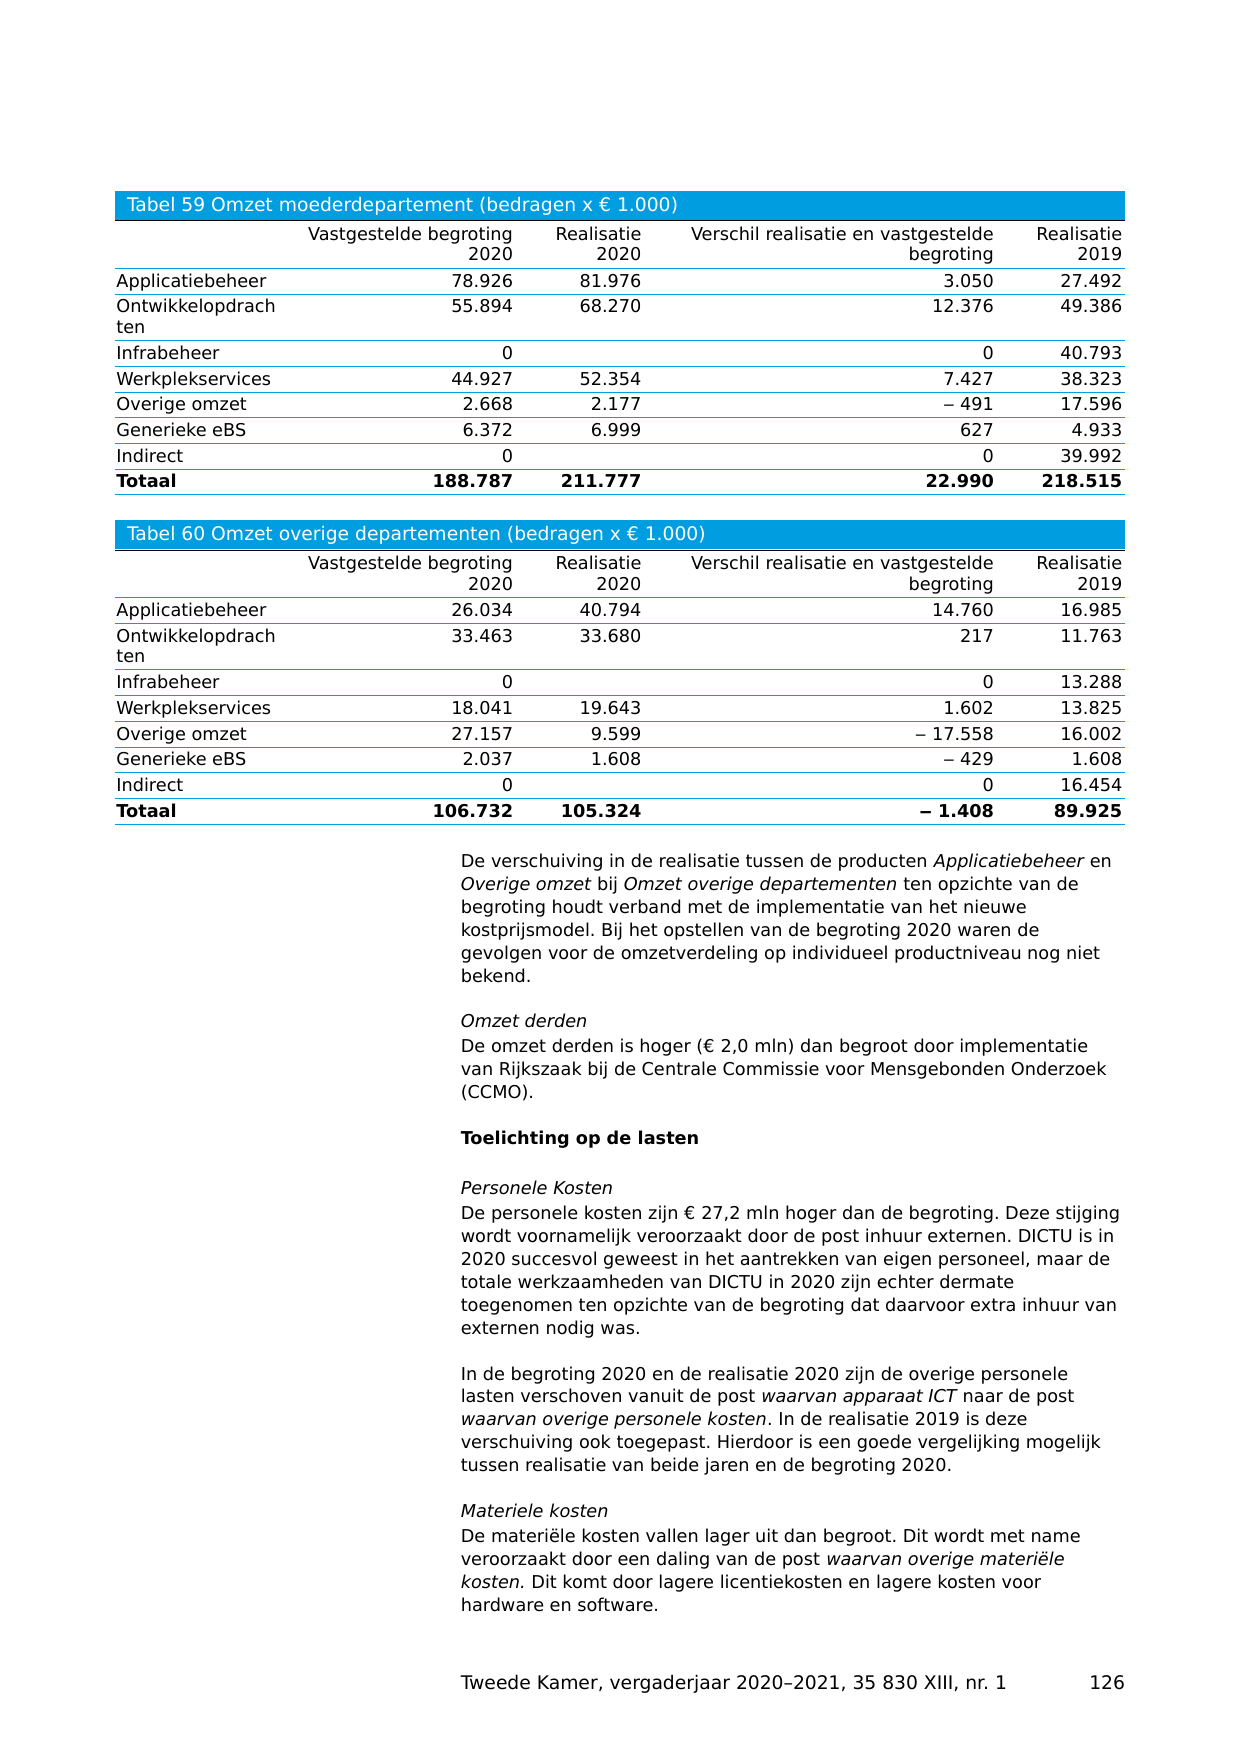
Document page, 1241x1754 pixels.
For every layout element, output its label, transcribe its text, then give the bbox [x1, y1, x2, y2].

text Toelichting op de lasten [461, 1126, 1125, 1149]
table_cell Totaal [115, 470, 285, 494]
table_cell 105.324 [516, 799, 644, 823]
table_cell 0 [285, 444, 516, 469]
table_cell 18.041 [285, 696, 516, 721]
table_cell 217 [644, 624, 997, 669]
table_cell 33.680 [516, 624, 644, 669]
table_header Tabel 59 Omzet moederdepartement (bedragen x € 1.000) [115, 191, 1125, 220]
table_cell 68.270 [516, 295, 644, 340]
table_cell 39.992 [997, 444, 1125, 469]
table_cell [115, 221, 285, 268]
table_cell 27.157 [285, 722, 516, 746]
table_cell 2.177 [516, 393, 644, 417]
table_cell 627 [644, 418, 997, 443]
table_cell Ontwikkelopdrachten [115, 624, 285, 669]
text In de begroting 2020 en de realisatie 2020 zijn de overige personele lasten verschoven vanuit de post waarvan apparaat ICT naar de post waarvan overige personele kosten. In de realisatie 2019 is deze verschuiving ook toegepast. Hierdoor is een goede vergelijking mogelijk tussen realisatie van beide jaren en de begroting 2020. [461, 1362, 1125, 1476]
table_cell Verschil realisatie en vastgestelde begroting [644, 221, 997, 268]
table_cell 1.608 [997, 748, 1125, 772]
table_cell 55.894 [285, 295, 516, 340]
table_cell Indirect [115, 773, 285, 798]
table_cell 38.323 [997, 367, 1125, 391]
text Personele Kosten [461, 1176, 1125, 1199]
table_cell 13.288 [997, 670, 1125, 695]
table_cell 0 [644, 341, 997, 366]
table_cell 0 [285, 773, 516, 798]
table_cell Applicatiebeheer [115, 598, 285, 623]
table_cell 9.599 [516, 722, 644, 746]
table_cell [516, 341, 644, 366]
table_cell [516, 444, 644, 469]
table_cell ‒ 17.558 [644, 722, 997, 746]
table_cell Totaal [115, 799, 285, 823]
table_cell 2.037 [285, 748, 516, 772]
table_cell 1.608 [516, 748, 644, 772]
table_cell 6.999 [516, 418, 644, 443]
table_cell 7.427 [644, 367, 997, 391]
table_cell Indirect [115, 444, 285, 469]
table_cell 26.034 [285, 598, 516, 623]
table_cell 12.376 [644, 295, 997, 340]
table_cell 22.990 [644, 470, 997, 494]
table_cell 3.050 [644, 269, 997, 294]
table_cell Generieke eBS [115, 418, 285, 443]
text De materiële kosten vallen lager uit dan begroot. Dit wordt met name veroorzaakt door een daling van de post waarvan overige materiële kosten. Dit komt door lagere licentiekosten en lagere kosten voor hardware en software. [461, 1524, 1125, 1616]
table_cell 78.926 [285, 269, 516, 294]
table_cell Infrabeheer [115, 341, 285, 366]
table_cell Vastgestelde begroting 2020 [285, 551, 516, 597]
table_cell 188.787 [285, 470, 516, 494]
table_cell 81.976 [516, 269, 644, 294]
text Omzet derden [461, 1009, 1125, 1032]
table_cell Vastgestelde begroting 2020 [285, 221, 516, 268]
table_cell 14.760 [644, 598, 997, 623]
table_cell 106.732 [285, 799, 516, 823]
table_cell 16.985 [997, 598, 1125, 623]
table_cell Infrabeheer [115, 670, 285, 695]
text De verschuiving in de realisatie tussen de producten Applicatiebeheer en Overige omzet bij Omzet overige departementen ten opzichte van de begroting houdt verband met de implementatie van het nieuwe kostprijsmodel. Bij het opstellen van de begroting 2020 waren de gevolgen voor de omzetverdeling op individueel productniveau nog niet bekend. [461, 849, 1125, 987]
table_cell 40.793 [997, 341, 1125, 366]
table_cell 17.596 [997, 393, 1125, 417]
table_cell [516, 773, 644, 798]
table_cell Werkplekservices [115, 696, 285, 721]
table_cell 4.933 [997, 418, 1125, 443]
table_cell Applicatiebeheer [115, 269, 285, 294]
table_cell 52.354 [516, 367, 644, 391]
table_cell 1.602 [644, 696, 997, 721]
table_cell 2.668 [285, 393, 516, 417]
text De personele kosten zijn € 27,2 mln hoger dan de begroting. Deze stijging wordt voornamelijk veroorzaakt door de post inhuur externen. DICTU is in 2020 succesvol geweest in het aantrekken van eigen personeel, maar de totale werkzaamheden van DICTU in 2020 zijn echter dermate toegenomen ten opzichte van de begroting dat daarvoor extra inhuur van externen nodig was. [461, 1201, 1125, 1339]
table_cell 13.825 [997, 696, 1125, 721]
table_cell ‒ 429 [644, 748, 997, 772]
table_cell [115, 551, 285, 597]
table_cell Realisatie 2020 [516, 551, 644, 597]
table_cell 11.763 [997, 624, 1125, 669]
table_cell 89.925 [997, 799, 1125, 823]
text Materiele kosten [461, 1499, 1125, 1522]
table_cell ‒ 1.408 [644, 799, 997, 823]
text De omzet derden is hoger (€ 2,0 mln) dan begroot door implementatie van Rijkszaak bij de Centrale Commissie voor Mensgebonden Onderzoek (CCMO). [461, 1034, 1125, 1103]
table_cell 16.454 [997, 773, 1125, 798]
table_cell Realisatie 2019 [997, 221, 1125, 268]
table_cell 211.777 [516, 470, 644, 494]
table_cell [516, 670, 644, 695]
table_cell 49.386 [997, 295, 1125, 340]
table_cell 0 [644, 444, 997, 469]
table_cell 40.794 [516, 598, 644, 623]
table_cell 44.927 [285, 367, 516, 391]
table_cell 19.643 [516, 696, 644, 721]
table_header Tabel 60 Omzet overige departementen (bedragen x € 1.000) [115, 520, 1125, 549]
table_cell ‒ 491 [644, 393, 997, 417]
table_cell 0 [285, 670, 516, 695]
table_cell 27.492 [997, 269, 1125, 294]
table_cell Realisatie 2019 [997, 551, 1125, 597]
table_cell 0 [285, 341, 516, 366]
table_cell Ontwikkelopdrachten [115, 295, 285, 340]
table_cell 0 [644, 670, 997, 695]
table_cell 33.463 [285, 624, 516, 669]
table_cell 218.515 [997, 470, 1125, 494]
table_cell Overige omzet [115, 722, 285, 746]
table_cell Overige omzet [115, 393, 285, 417]
table_cell 16.002 [997, 722, 1125, 746]
table_cell Generieke eBS [115, 748, 285, 772]
table_cell Verschil realisatie en vastgestelde begroting [644, 551, 997, 597]
table_cell Realisatie 2020 [516, 221, 644, 268]
table_cell Werkplekservices [115, 367, 285, 391]
table_cell 0 [644, 773, 997, 798]
table_cell 6.372 [285, 418, 516, 443]
